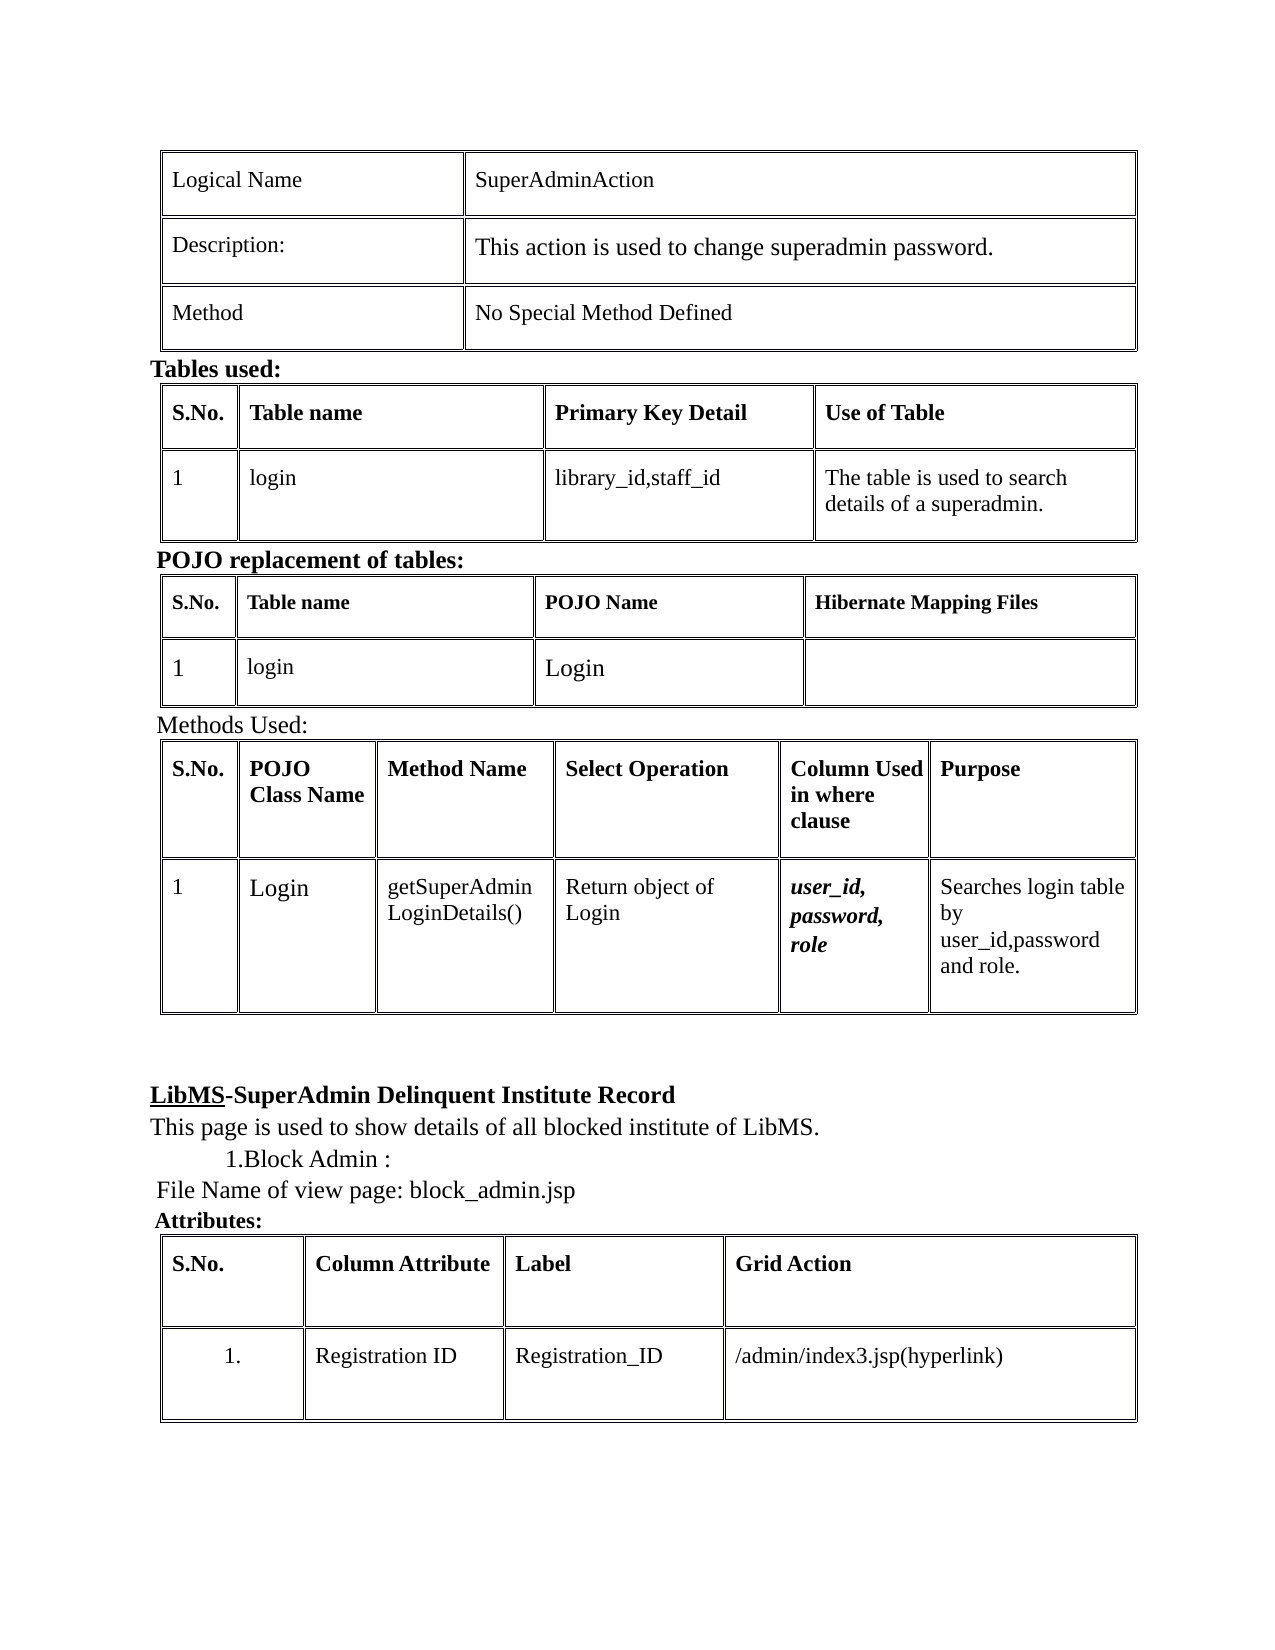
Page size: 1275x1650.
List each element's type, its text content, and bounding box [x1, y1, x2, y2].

table_header POJO Class Name [240, 742, 375, 857]
table_header Column Used in where clause [781, 742, 928, 857]
text This page is used to show details of all blocked institute of LibMS. [150, 1112, 1125, 1141]
table_header Use of Table [816, 386, 1135, 448]
text Tables used: [150, 354, 1125, 383]
table_header Grid Action [726, 1237, 1135, 1326]
table_cell This action is used to change superadmin password. [466, 219, 1135, 283]
table_cell library_id,staff_id [546, 451, 813, 540]
table_cell SuperAdminAction [466, 153, 1135, 215]
table_header Method Name [378, 742, 553, 857]
table_header Table name [238, 577, 533, 637]
text 1.Block Admin : [225, 1144, 1125, 1172]
table_cell Method [163, 287, 463, 349]
table_cell getSuperAdminLoginDetails() [378, 860, 553, 1012]
table_header Hibernate Mapping Files [806, 577, 1135, 637]
table_cell Return object of Login [556, 860, 778, 1012]
table_cell 1 [163, 640, 235, 705]
table_cell Description: [163, 219, 463, 283]
table_cell Login [536, 640, 803, 705]
table_cell Registration ID [306, 1329, 503, 1419]
table_cell login [240, 451, 543, 540]
table_header Table name [240, 386, 543, 448]
table_header Label [506, 1237, 723, 1326]
table_cell login [238, 640, 533, 705]
table_cell [806, 640, 1135, 705]
text LibMS-SuperAdmin Delinquent Institute Record [150, 1080, 1125, 1109]
table_header Primary Key Detail [546, 386, 813, 448]
text POJO replacement of tables: [150, 545, 1125, 574]
table_cell 1 [163, 860, 237, 1012]
table_cell Registration_ID [506, 1329, 723, 1419]
table_cell The table is used to search details of a superadmin. [816, 451, 1135, 540]
table_header Purpose [931, 742, 1135, 857]
table_header S.No. [163, 742, 237, 857]
table_cell No Special Method Defined [466, 287, 1135, 349]
table_cell Searches login table by user_id,password and role. [931, 860, 1135, 1012]
table_header POJO Name [536, 577, 803, 637]
table_header S.No. [163, 1237, 303, 1326]
text Attributes: [150, 1207, 1125, 1233]
table_header Column Attribute [306, 1237, 503, 1326]
table_header S.No. [163, 577, 235, 637]
table_cell 1. [163, 1329, 303, 1419]
table_cell /admin/index3.jsp(hyperlink) [726, 1329, 1135, 1419]
table_cell Login [240, 860, 375, 1012]
table_header S.No. [163, 386, 237, 448]
table_cell user_id, password, role [781, 860, 928, 1012]
table_cell 1 [163, 451, 237, 540]
table_header Select Operation [556, 742, 778, 857]
table_cell Logical Name [163, 153, 463, 215]
text Methods Used: [150, 710, 1125, 739]
text File Name of view page: block_admin.jsp [150, 1175, 1125, 1204]
